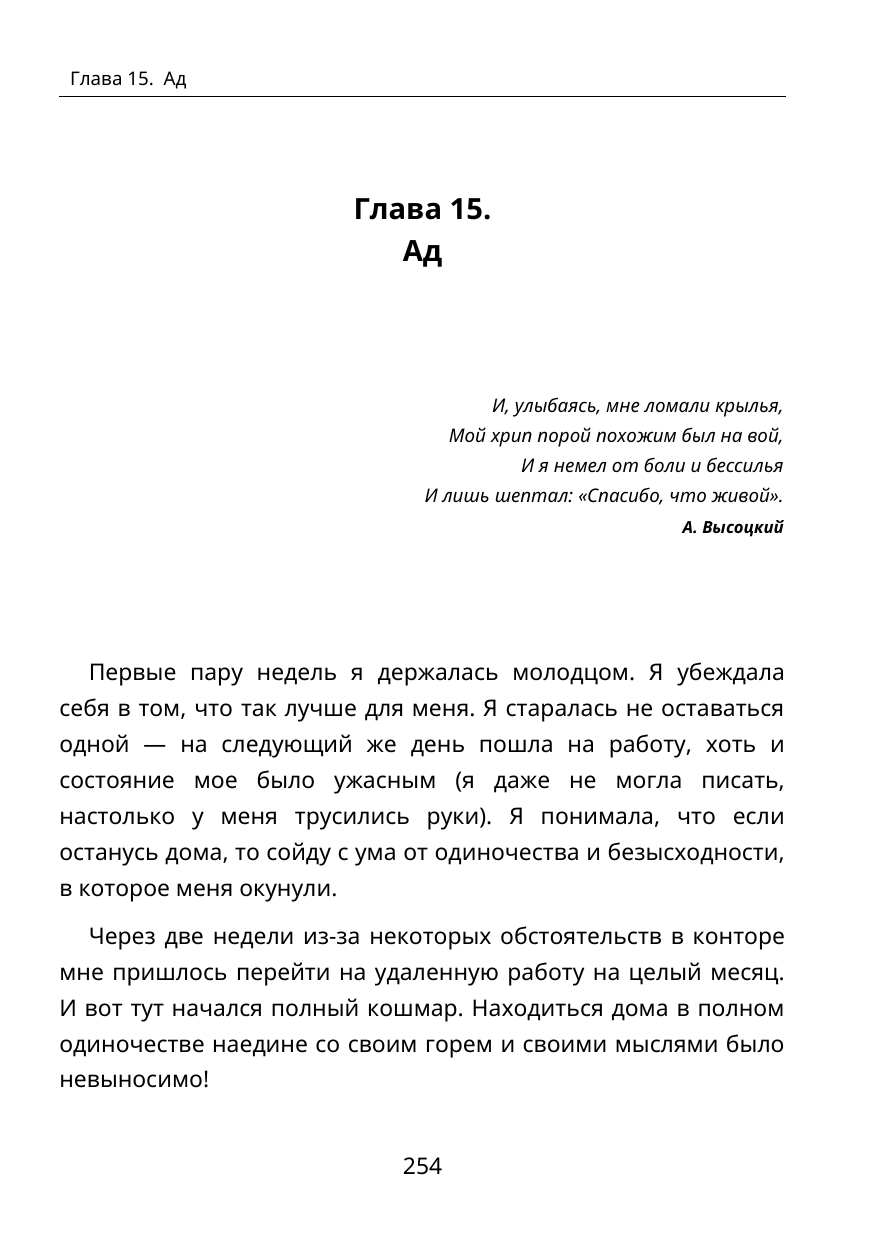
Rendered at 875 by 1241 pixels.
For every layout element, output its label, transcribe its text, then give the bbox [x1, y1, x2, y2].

text Мой хрип порой похожим был на вой, [207, 418, 786, 448]
subtitle Глава 15. Ад [59, 185, 786, 270]
text И, улыбаясь, мне ломали крылья, [207, 388, 786, 418]
text И лишь шептал: «Спасибо, что живой». [207, 478, 786, 508]
text А. Высоцкий [118, 508, 786, 538]
text Первые пару недель я держалась молодцом. Я убеждала себя в том, что так лучше для меня. Я старалась не оставаться одной — на следующий же день пошла на работу, хоть и состояние мое было ужасным (я даже не могла писать, настолько у меня трусились руки). Я понимала, что если останусь дома, то сойду с ума от одиночества и безысходности, в которое меня окунули. [59, 656, 786, 903]
text И я немел от боли и бессилья [207, 448, 786, 478]
text Через две недели из-за некоторых обстоятельств в конторе мне пришлось перейти на удаленную работу на целый месяц. И вот тут начался полный кошмар. Находиться дома в полном одиночестве наедине со своим горем и своими мыслями было невыносимо! [59, 920, 786, 1095]
